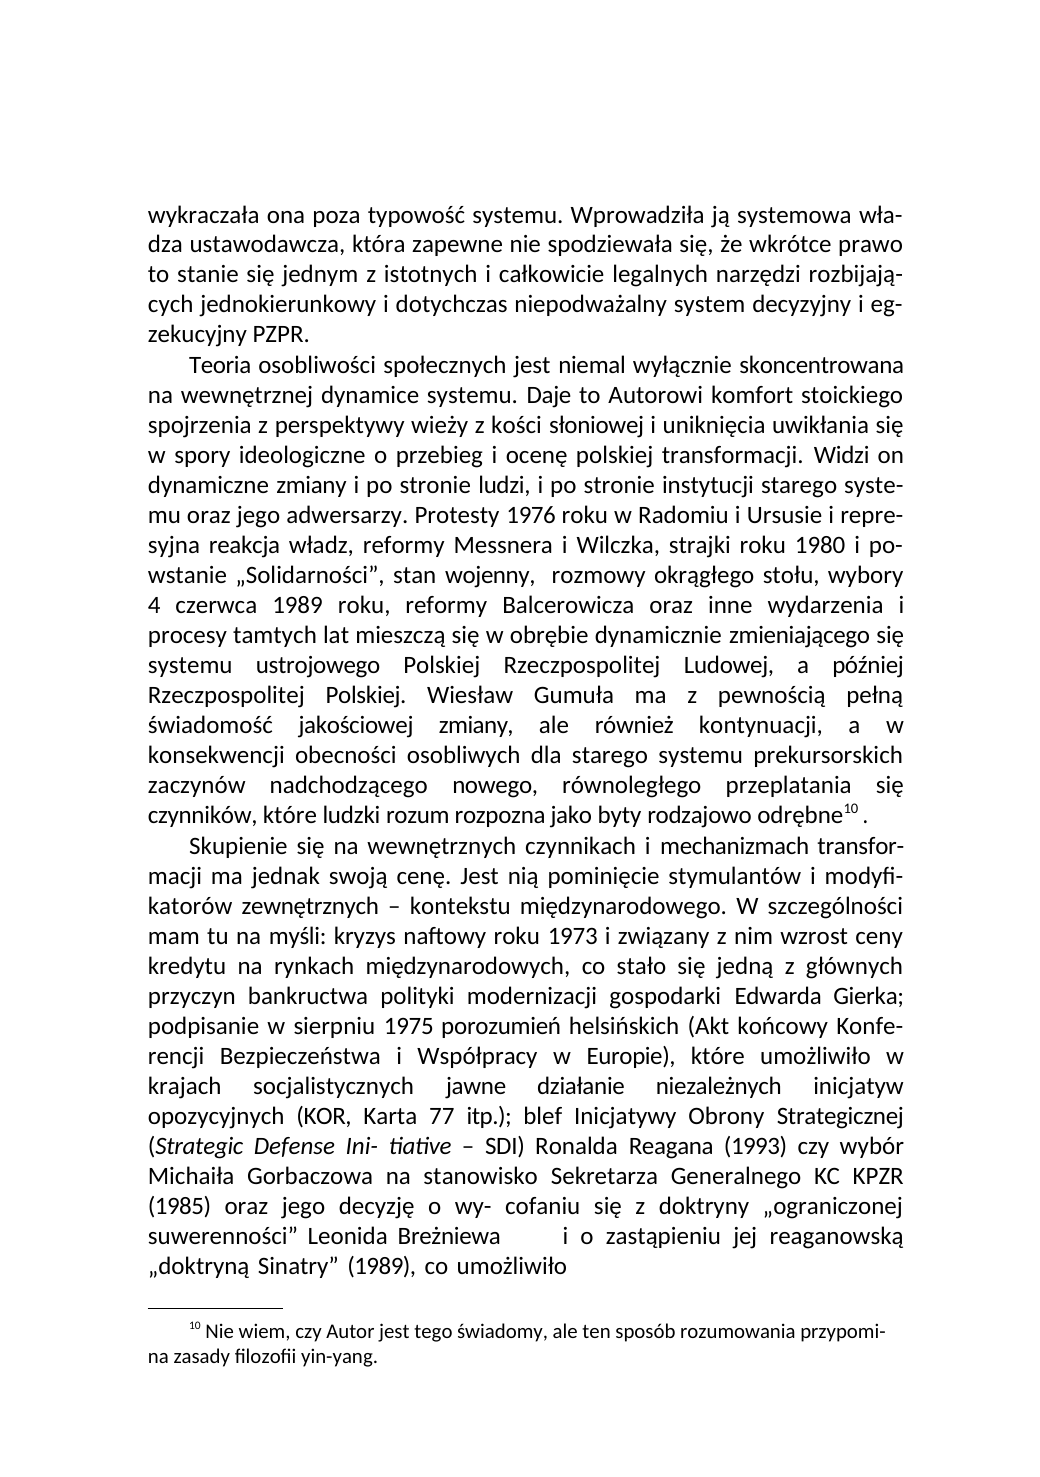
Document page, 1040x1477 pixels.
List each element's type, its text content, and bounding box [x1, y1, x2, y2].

text Skupienie się na wewnętrznych czynnikach i mechanizmach transfor- macji ma jednak swoją cenę. Jest nią pominięcie stymulantów i modyfi- katorów zewnętrznych – kontekstu międzynarodowego. W szczególności mam tu na myśli: kryzys naftowy roku 1973 i związany z nim wzrost ceny kredytu na rynkach międzynarodowych, co stało się jedną z głównych przyczyn bankructwa polityki modernizacji gospodarki Edwarda Gierka; podpisanie w sierpniu 1975 porozumień helsińskich (Akt końcowy Konfe- rencji Bezpieczeństwa i Współpracy w Europie), które umożliwiło w krajach socjalistycznych jawne działanie niezależnych inicjatyw opozycyjnych (KOR, Karta 77 itp.); blef Inicjatywy Obrony Strategicznej (Strategic Defense Ini- tiative – SDI) Ronalda Reagana (1993) czy wybór Michaiła Gorbaczowa na stanowisko Sekretarza Generalnego KC KPZR (1985) oraz jego decyzję o wy- cofaniu się z doktryny „ograniczonej suwerenności” Leonida Breżniewa i o zastąpieniu jej reaganowską „doktryną Sinatry” (1989), co umożliwiło [148, 831, 904, 1281]
text Teoria osobliwości społecznych jest niemal wyłącznie skoncentrowana na wewnętrznej dynamice systemu. Daje to Autorowi komfort stoickiego spojrzenia z perspektywy wieży z kości słoniowej i uniknięcia uwikłania się w spory ideologiczne o przebieg i ocenę polskiej transformacji. Widzi on dynamiczne zmiany i po stronie ludzi, i po stronie instytucji starego syste- mu oraz jego adwersarzy. Protesty 1976 roku w Radomiu i Ursusie i repre- syjna reakcja władz, reformy Messnera i Wilczka, strajki roku 1980 i po- wstanie „Solidarności”, stan wojenny, rozmowy okrągłego stołu, wybory 4 czerwca 1989 roku, reformy Balcerowicza oraz inne wydarzenia i procesy tamtych lat mieszczą się w obrębie dynamicznie zmieniającego się systemu ustrojowego Polskiej Rzeczpospolitej Ludowej, a później Rzeczpospolitej Polskiej. Wiesław Gumuła ma z pewnością pełną świadomość jakościowej zmiany, ale również kontynuacji, a w konsekwencji obecności osobliwych dla starego systemu prekursorskich zaczynów nadchodzącego nowego, równoległego przeplatania się czynników, które ludzki rozum rozpozna jako byty rodzajowo odrębne10 . [148, 349, 904, 829]
text wykraczała ona poza typowość systemu. Wprowadziła ją systemowa wła- dza ustawodawcza, która zapewne nie spodziewała się, że wkrótce prawo to stanie się jednym z istotnych i całkowicie legalnych narzędzi rozbijają- cych jednokierunkowy i dotychczas niepodważalny system decyzyjny i eg- zekucyjny PZPR. [148, 199, 904, 349]
text 10 Nie wiem, czy Autor jest tego świadomy, ale ten sposób rozumowania przypomi- na zasady filozofii yin-yang. [148, 1318, 893, 1368]
